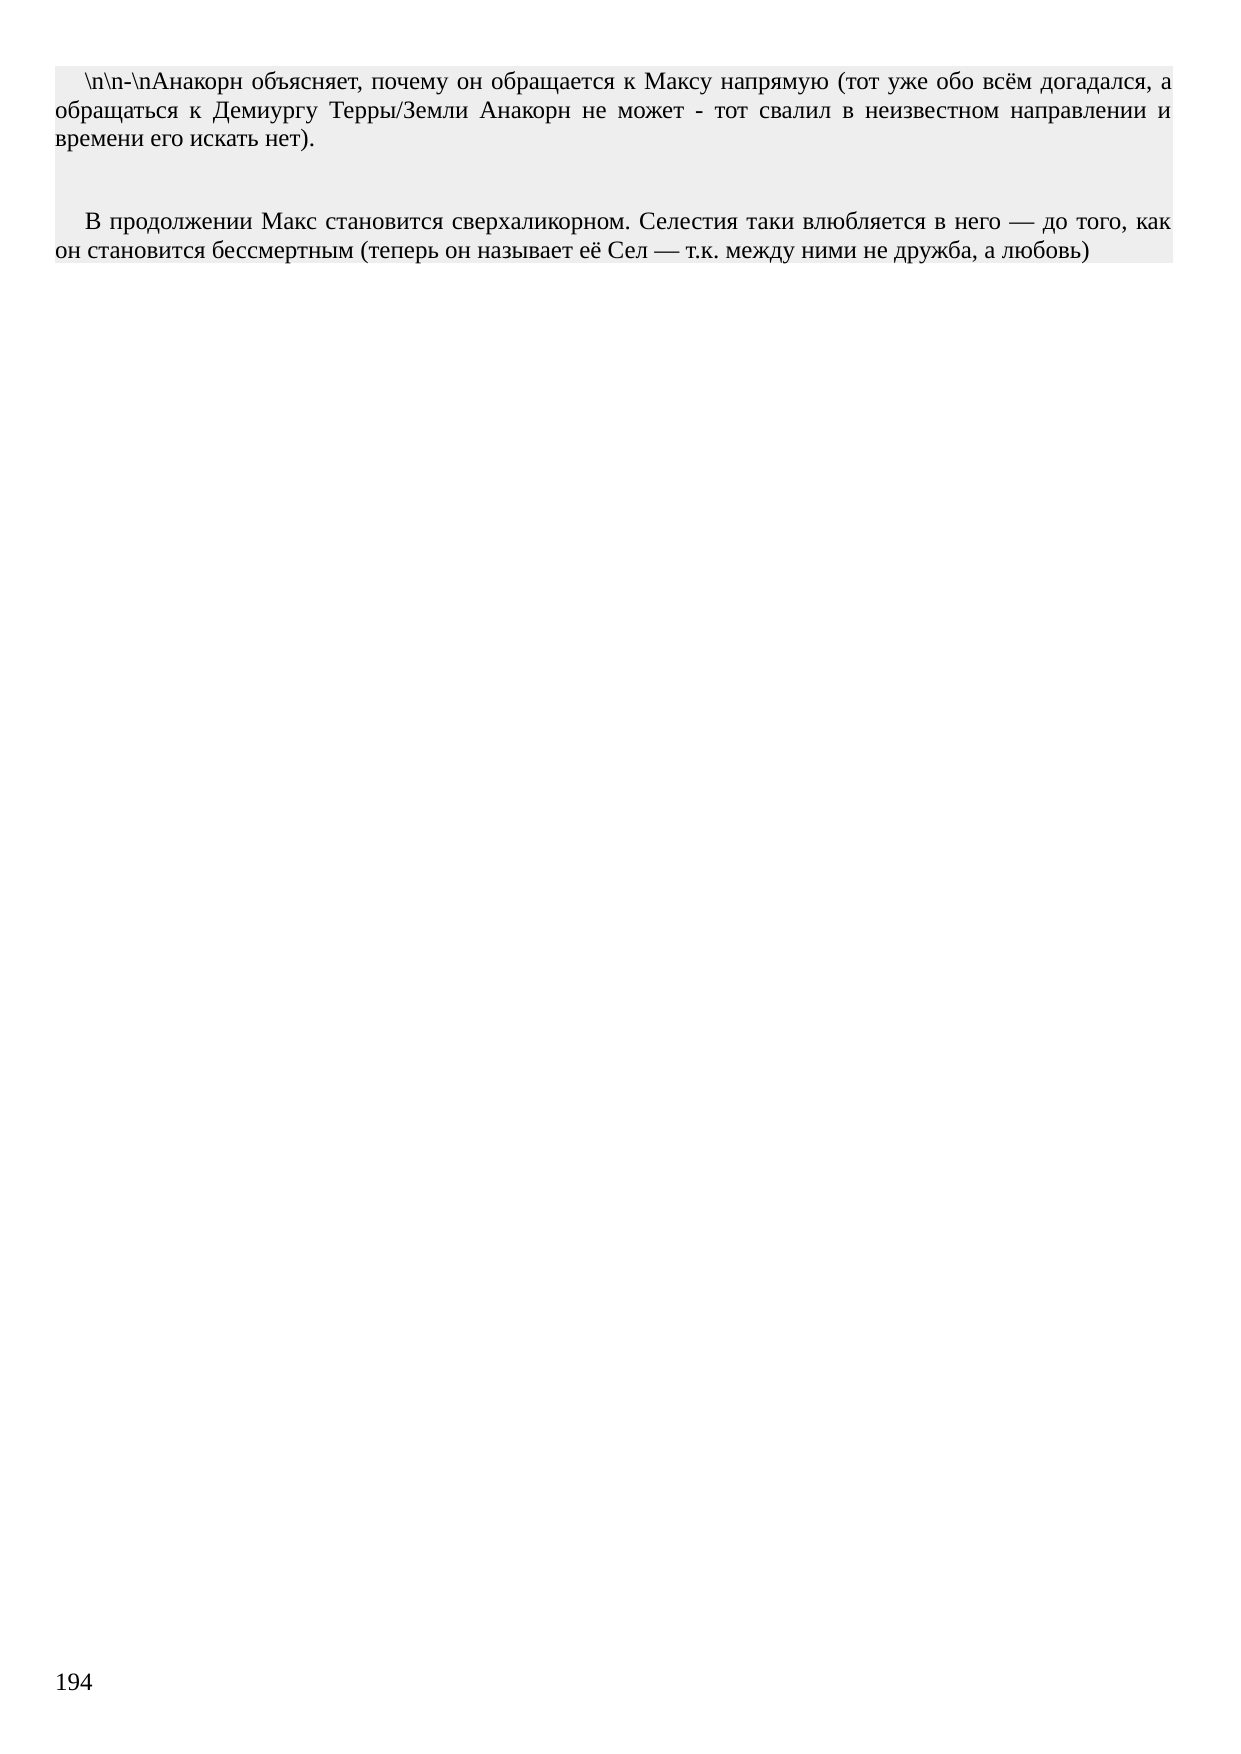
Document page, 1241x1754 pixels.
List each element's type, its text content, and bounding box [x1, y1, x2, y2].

text В продолжении Макс становится сверхаликорном. Селестия таки влюбляется в него — до того, как он становится бессмертным (теперь он называет её Сел — т.к. между ними не дружба, а любовь) [55, 206, 1173, 263]
text \n\n-\nАнакорн объясняет, почему он обращается к Максу напрямую (тот уже обо всём догадался, а обращаться к Демиургу Терры/Земли Анакорн не может - тот свалил в неизвестном направлении и времени его искать нет). [55, 66, 1173, 152]
